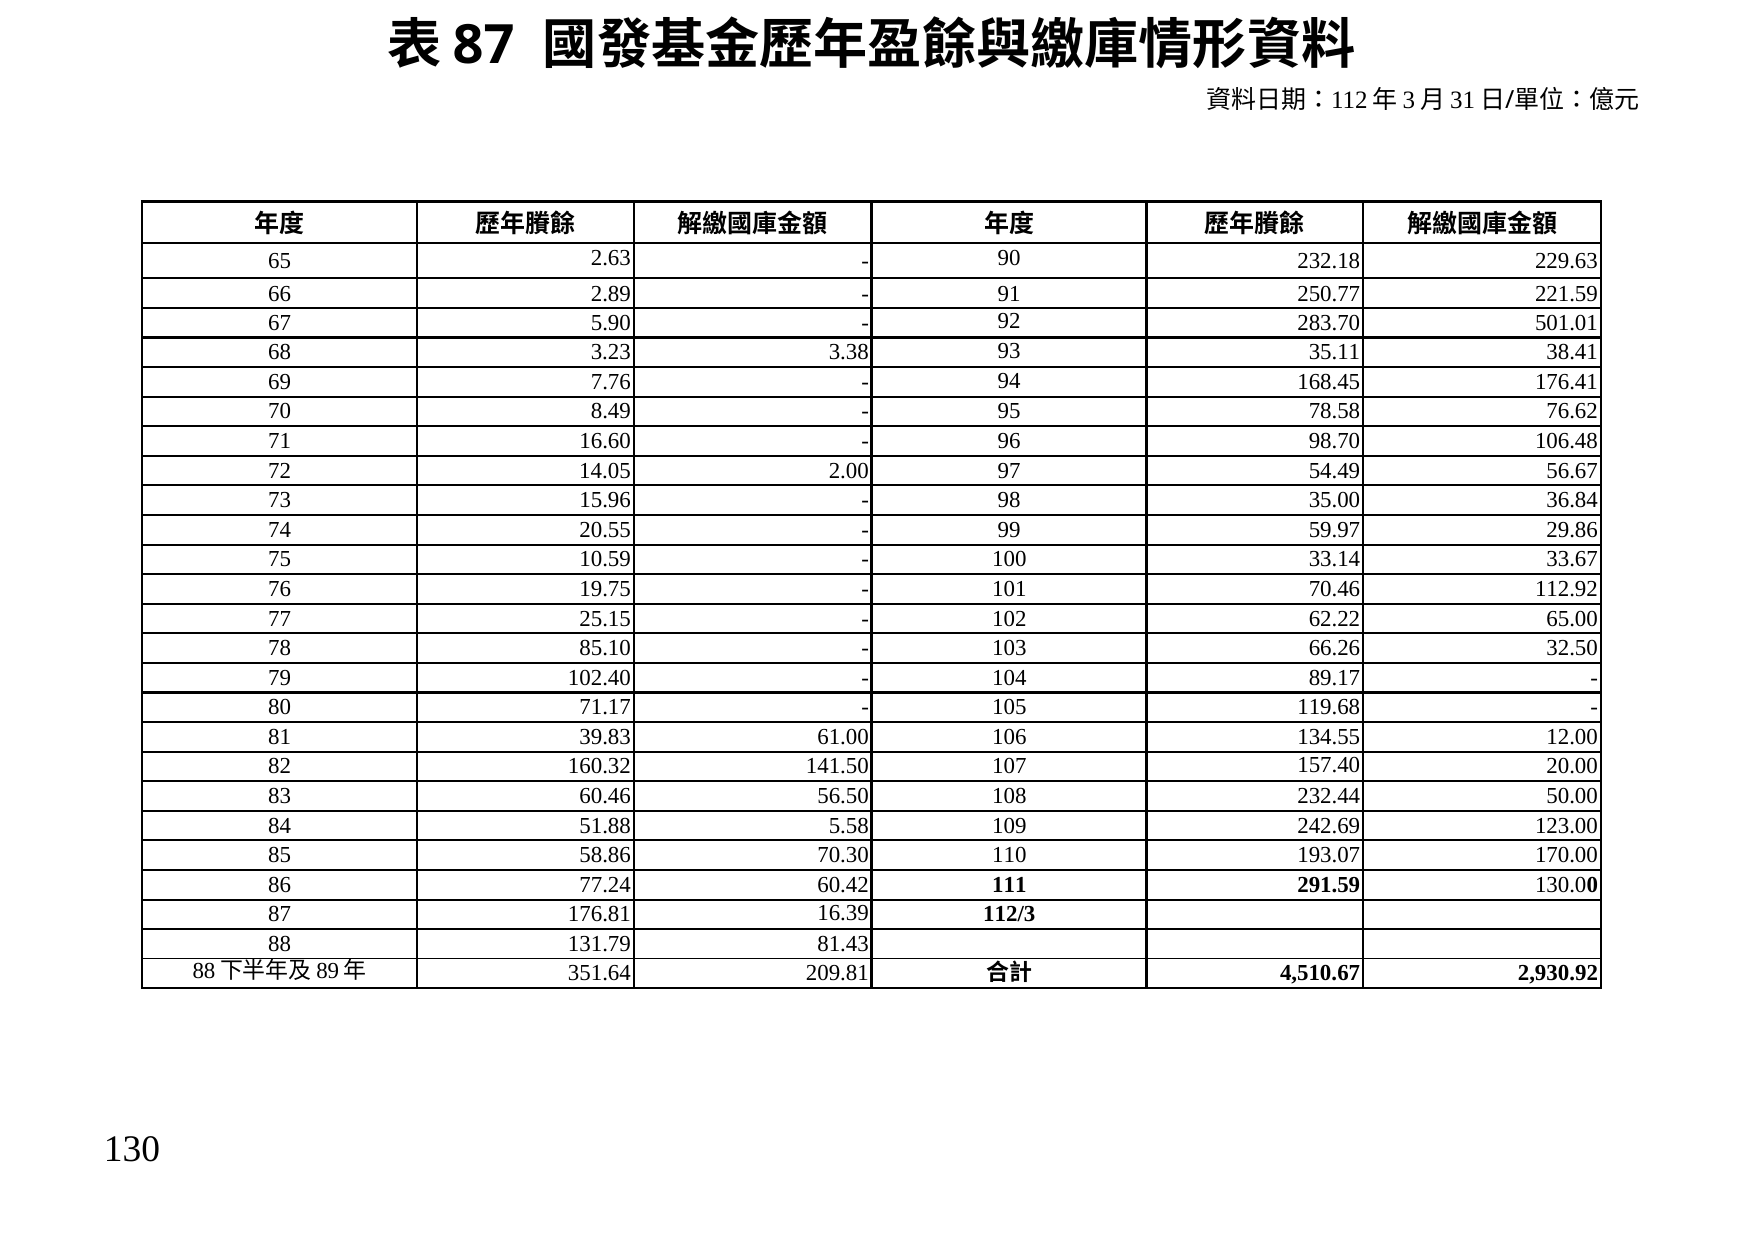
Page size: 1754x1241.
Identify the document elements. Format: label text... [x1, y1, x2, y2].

table_cell 77 [143, 605, 416, 632]
table_cell 81 [143, 723, 416, 751]
table_cell 209.81 [635, 959, 870, 987]
table_cell - [635, 634, 870, 662]
table_header 歷年賸餘 [1148, 203, 1362, 242]
table_cell 112/3 [873, 901, 1145, 928]
table_cell 33.14 [1148, 546, 1362, 573]
table_cell 250.77 [1148, 279, 1362, 307]
table_cell 97 [873, 457, 1145, 484]
table_cell 119.68 [1148, 694, 1362, 721]
table_cell 39.83 [418, 723, 633, 751]
table_cell 501.01 [1364, 309, 1600, 336]
table_cell 12.00 [1364, 723, 1600, 751]
table_cell [1148, 930, 1362, 958]
table_cell 4,510.67 [1148, 959, 1362, 987]
table_cell 75 [143, 546, 416, 573]
table_cell 71.17 [418, 694, 633, 721]
table_cell 78 [143, 634, 416, 662]
table_cell 5.90 [418, 309, 633, 336]
table_cell 112.92 [1364, 575, 1600, 603]
table_cell 130.00 [1364, 871, 1600, 898]
table_cell 71 [143, 427, 416, 455]
table_cell 283.70 [1148, 309, 1362, 336]
table_cell - [635, 398, 870, 425]
table_cell 60.46 [418, 782, 633, 810]
table_cell 106.48 [1364, 427, 1600, 455]
table_cell 351.64 [418, 959, 633, 987]
table_cell 141.50 [635, 753, 870, 780]
table_cell 98.70 [1148, 427, 1362, 455]
table_cell 72 [143, 457, 416, 484]
table_cell [1148, 901, 1362, 928]
table_cell 123.00 [1364, 812, 1600, 839]
table_cell 2,930.92 [1364, 959, 1600, 987]
table_cell 62.22 [1148, 605, 1362, 632]
table_cell 232.18 [1148, 244, 1362, 277]
table_cell 85 [143, 841, 416, 869]
table_cell 85.10 [418, 634, 633, 662]
table_cell 50.00 [1364, 782, 1600, 810]
table_cell 77.24 [418, 871, 633, 898]
table_cell 82 [143, 753, 416, 780]
table_cell 33.67 [1364, 546, 1600, 573]
table_cell - [635, 605, 870, 632]
table_header 年度 [143, 203, 416, 242]
table_cell 84 [143, 812, 416, 839]
table_cell 242.69 [1148, 812, 1362, 839]
table_cell - [635, 546, 870, 573]
table_cell 94 [873, 368, 1145, 396]
table_cell 29.86 [1364, 516, 1600, 543]
table_cell 102 [873, 605, 1145, 632]
table_cell [1364, 901, 1600, 928]
table_cell 36.84 [1364, 486, 1600, 514]
table_cell 59.97 [1148, 516, 1362, 543]
table_cell 221.59 [1364, 279, 1600, 307]
table_header 年度 [873, 203, 1145, 242]
table_cell - [635, 516, 870, 543]
table_cell 2.00 [635, 457, 870, 484]
table_cell 102.40 [418, 664, 633, 691]
table_cell 16.60 [418, 427, 633, 455]
table_cell 7.76 [418, 368, 633, 396]
table_cell 87 [143, 901, 416, 928]
table_cell 176.81 [418, 901, 633, 928]
table_cell 291.59 [1148, 871, 1362, 898]
table_cell 20.55 [418, 516, 633, 543]
table_cell 合計 [873, 959, 1145, 987]
table_header 歷年賸餘 [418, 203, 633, 242]
table_cell 232.44 [1148, 782, 1362, 810]
table_cell - [635, 575, 870, 603]
table_cell [873, 930, 1145, 958]
table_cell 66 [143, 279, 416, 307]
table_cell 79 [143, 664, 416, 691]
table_cell 56.50 [635, 782, 870, 810]
table_cell 91 [873, 279, 1145, 307]
table_cell - [635, 279, 870, 307]
table_cell 93 [873, 339, 1145, 366]
table_cell 229.63 [1364, 244, 1600, 277]
table_cell 99 [873, 516, 1145, 543]
table_cell 106 [873, 723, 1145, 751]
table_cell - [635, 244, 870, 277]
table_cell - [635, 694, 870, 721]
table_cell 98 [873, 486, 1145, 514]
table_cell 61.00 [635, 723, 870, 751]
table_cell 86 [143, 871, 416, 898]
table_cell 80 [143, 694, 416, 721]
table_cell 32.50 [1364, 634, 1600, 662]
table_cell 70 [143, 398, 416, 425]
table_cell 108 [873, 782, 1145, 810]
table_cell 10.59 [418, 546, 633, 573]
table_cell 104 [873, 664, 1145, 691]
table_cell 69 [143, 368, 416, 396]
table_cell 60.42 [635, 871, 870, 898]
table_cell 65 [143, 244, 416, 277]
table_cell 92 [873, 309, 1145, 336]
table_cell 35.11 [1148, 339, 1362, 366]
table_cell 89.17 [1148, 664, 1362, 691]
table_cell [1364, 930, 1600, 958]
table_cell 66.26 [1148, 634, 1362, 662]
table_cell 193.07 [1148, 841, 1362, 869]
table_cell 107 [873, 753, 1145, 780]
table_cell - [1364, 694, 1600, 721]
table_cell - [635, 664, 870, 691]
table_cell 70.30 [635, 841, 870, 869]
table_cell 35.00 [1148, 486, 1362, 514]
table_cell 103 [873, 634, 1145, 662]
table_cell 2.63 [418, 244, 633, 277]
table_cell 176.41 [1364, 368, 1600, 396]
table_cell 5.58 [635, 812, 870, 839]
table_cell 131.79 [418, 930, 633, 958]
table_header 解繳國庫金額 [635, 203, 870, 242]
text 表87 國發基金歷年盈餘與繳庫情形資料 [103, 1, 1639, 79]
table_cell 96 [873, 427, 1145, 455]
table_cell 8.49 [418, 398, 633, 425]
table_cell - [635, 309, 870, 336]
table_cell 68 [143, 339, 416, 366]
table_cell 157.40 [1148, 753, 1362, 780]
table_cell 170.00 [1364, 841, 1600, 869]
table_cell 19.75 [418, 575, 633, 603]
table_cell 74 [143, 516, 416, 543]
table_cell 110 [873, 841, 1145, 869]
table_cell 73 [143, 486, 416, 514]
table_cell 3.23 [418, 339, 633, 366]
table_cell 81.43 [635, 930, 870, 958]
table_cell 51.88 [418, 812, 633, 839]
table_cell - [1364, 664, 1600, 691]
table_cell 111 [873, 871, 1145, 898]
table_cell 109 [873, 812, 1145, 839]
table_header 解繳國庫金額 [1364, 203, 1600, 242]
table_cell - [635, 368, 870, 396]
table_cell 15.96 [418, 486, 633, 514]
table_cell - [635, 486, 870, 514]
table_cell 101 [873, 575, 1145, 603]
table_cell - [635, 427, 870, 455]
table_cell 105 [873, 694, 1145, 721]
table_cell 88下半年及89年 [143, 959, 416, 987]
table_cell 25.15 [418, 605, 633, 632]
table_cell 90 [873, 244, 1145, 277]
table_cell 38.41 [1364, 339, 1600, 366]
table_cell 58.86 [418, 841, 633, 869]
table_cell 65.00 [1364, 605, 1600, 632]
table_cell 14.05 [418, 457, 633, 484]
table_cell 134.55 [1148, 723, 1362, 751]
table_cell 83 [143, 782, 416, 810]
table_cell 168.45 [1148, 368, 1362, 396]
table_cell 78.58 [1148, 398, 1362, 425]
table_cell 56.67 [1364, 457, 1600, 484]
table_cell 95 [873, 398, 1145, 425]
table_cell 76.62 [1364, 398, 1600, 425]
table_cell 2.89 [418, 279, 633, 307]
table_cell 3.38 [635, 339, 870, 366]
table_cell 88 [143, 930, 416, 958]
table_cell 20.00 [1364, 753, 1600, 780]
table_cell 16.39 [635, 901, 870, 928]
table_cell 70.46 [1148, 575, 1362, 603]
table_cell 54.49 [1148, 457, 1362, 484]
table_cell 67 [143, 309, 416, 336]
table_cell 76 [143, 575, 416, 603]
text 資料日期：112年3月31日/單位：億元 [103, 79, 1639, 116]
table_cell 100 [873, 546, 1145, 573]
table_cell 160.32 [418, 753, 633, 780]
